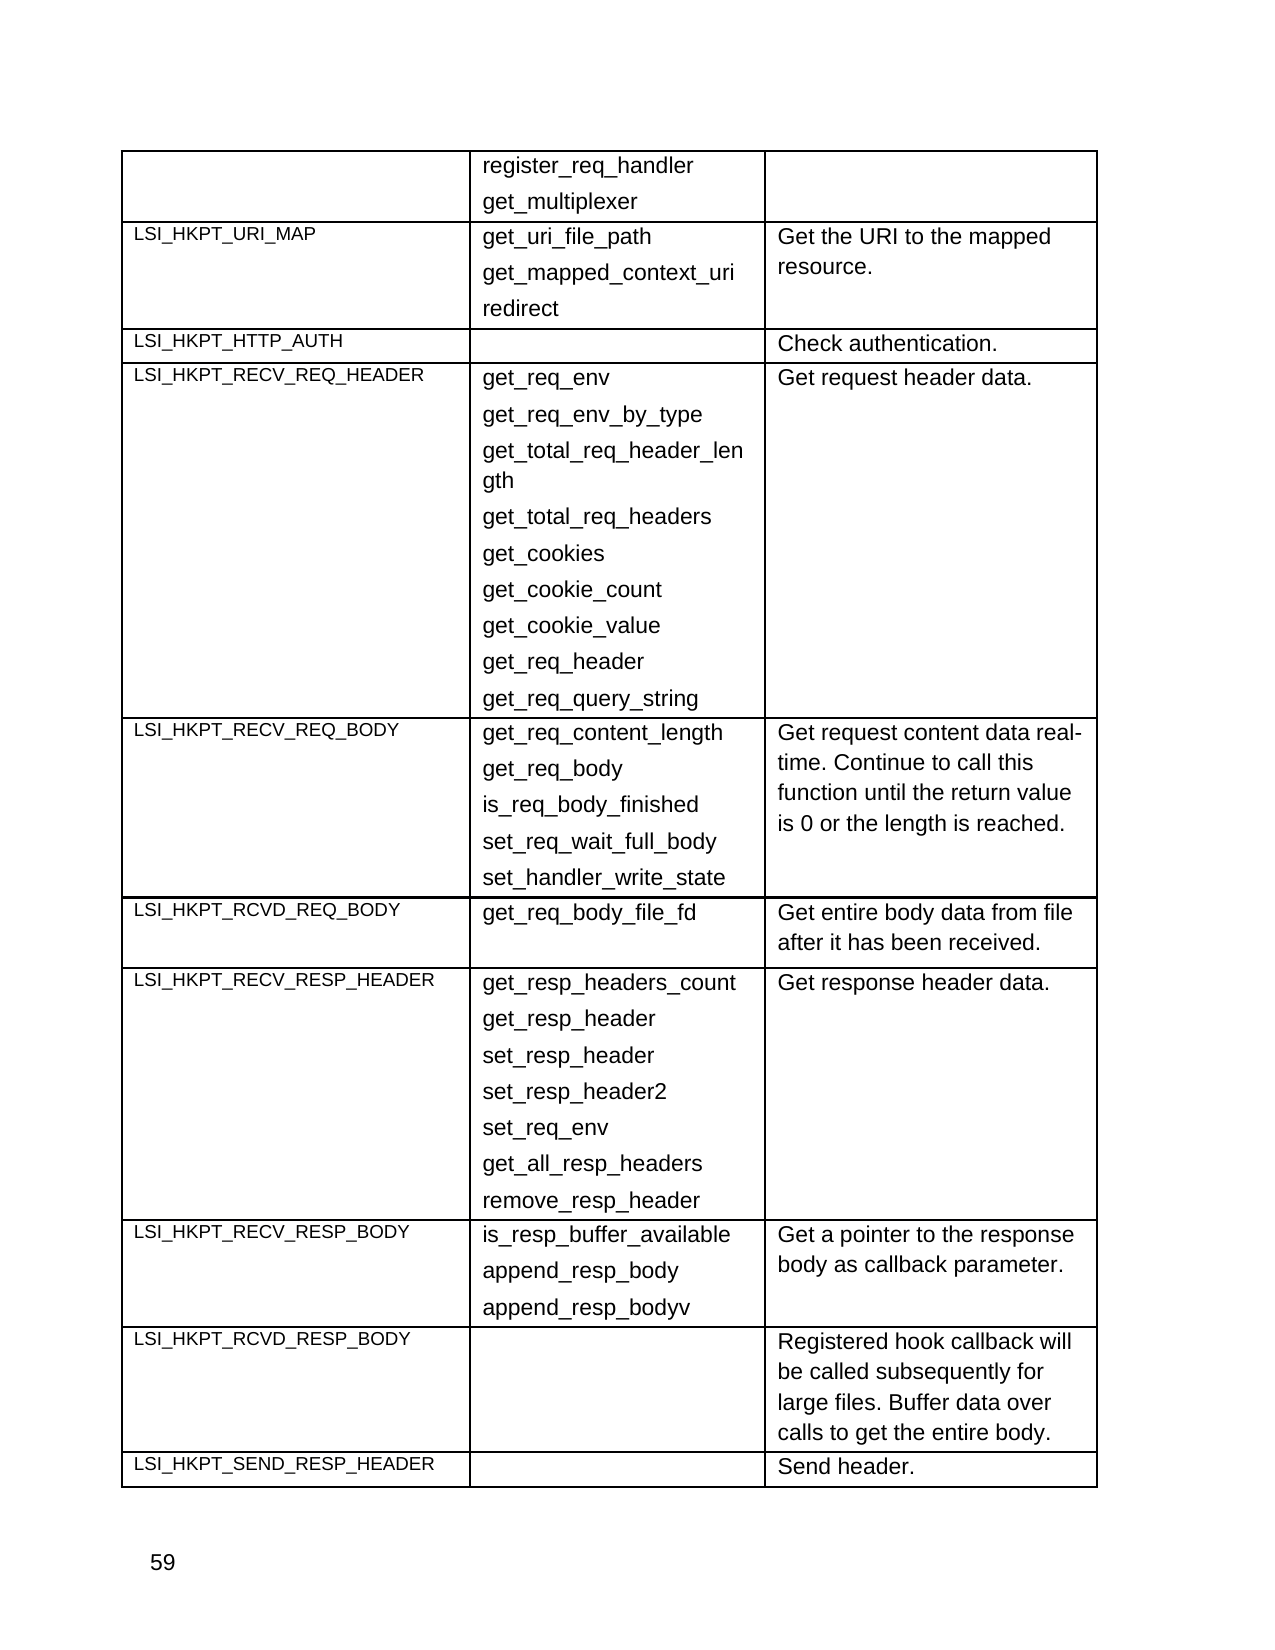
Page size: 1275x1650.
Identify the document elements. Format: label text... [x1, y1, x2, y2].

table_cell LSI_HKPT_RCVD_RESP_BODY [123, 1328, 469, 1451]
table_cell Get a pointer to the response body as callback parameter. [766, 1221, 1096, 1326]
table_cell get_req_body_file_fd [471, 899, 764, 967]
table_cell Get request header data. [766, 364, 1096, 717]
table_cell is_resp_buffer_available append_resp_body append_resp_bodyv [471, 1221, 764, 1326]
table_cell Registered hook callback will be called subsequently for large files. Buffer data over calls to get the entire body. [766, 1328, 1096, 1451]
table_cell LSI_HKPT_RECV_REQ_HEADER [123, 364, 469, 717]
table_cell [471, 1328, 764, 1451]
table_cell register_req_handler get_multiplexer [471, 152, 764, 221]
table_cell Send header. [766, 1453, 1096, 1486]
table_cell [123, 152, 469, 221]
table_cell LSI_HKPT_RECV_REQ_BODY [123, 719, 469, 896]
table_cell LSI_HKPT_RECV_RESP_BODY [123, 1221, 469, 1326]
table_cell LSI_HKPT_RECV_RESP_HEADER [123, 969, 469, 1219]
table_cell Get request content data real-time. Continue to call this function until the return value is 0 or the length is reached. [766, 719, 1096, 896]
table_cell get_uri_file_path get_mapped_context_uri redirect [471, 223, 764, 328]
table_cell LSI_HKPT_RCVD_REQ_BODY [123, 899, 469, 967]
table_cell get_req_env get_req_env_by_type get_total_req_header_length get_total_req_headers get_cookies get_cookie_count get_cookie_value get_req_header get_req_query_string [471, 364, 764, 717]
table_cell [471, 330, 764, 362]
table_cell [471, 1453, 764, 1486]
table_cell Check authentication. [766, 330, 1096, 362]
table_cell LSI_HKPT_SEND_RESP_HEADER [123, 1453, 469, 1486]
table_cell LSI_HKPT_HTTP_AUTH [123, 330, 469, 362]
table_cell Get the URI to the mapped resource. [766, 223, 1096, 328]
table_cell Get response header data. [766, 969, 1096, 1219]
table_cell Get entire body data from file after it has been received. [766, 899, 1096, 967]
table_cell get_resp_headers_count get_resp_header set_resp_header set_resp_header2 set_req_env get_all_resp_headers remove_resp_header [471, 969, 764, 1219]
table_cell get_req_content_length get_req_body is_req_body_finished set_req_wait_full_body set_handler_write_state [471, 719, 764, 896]
table_cell LSI_HKPT_URI_MAP [123, 223, 469, 328]
table_cell [766, 152, 1096, 221]
